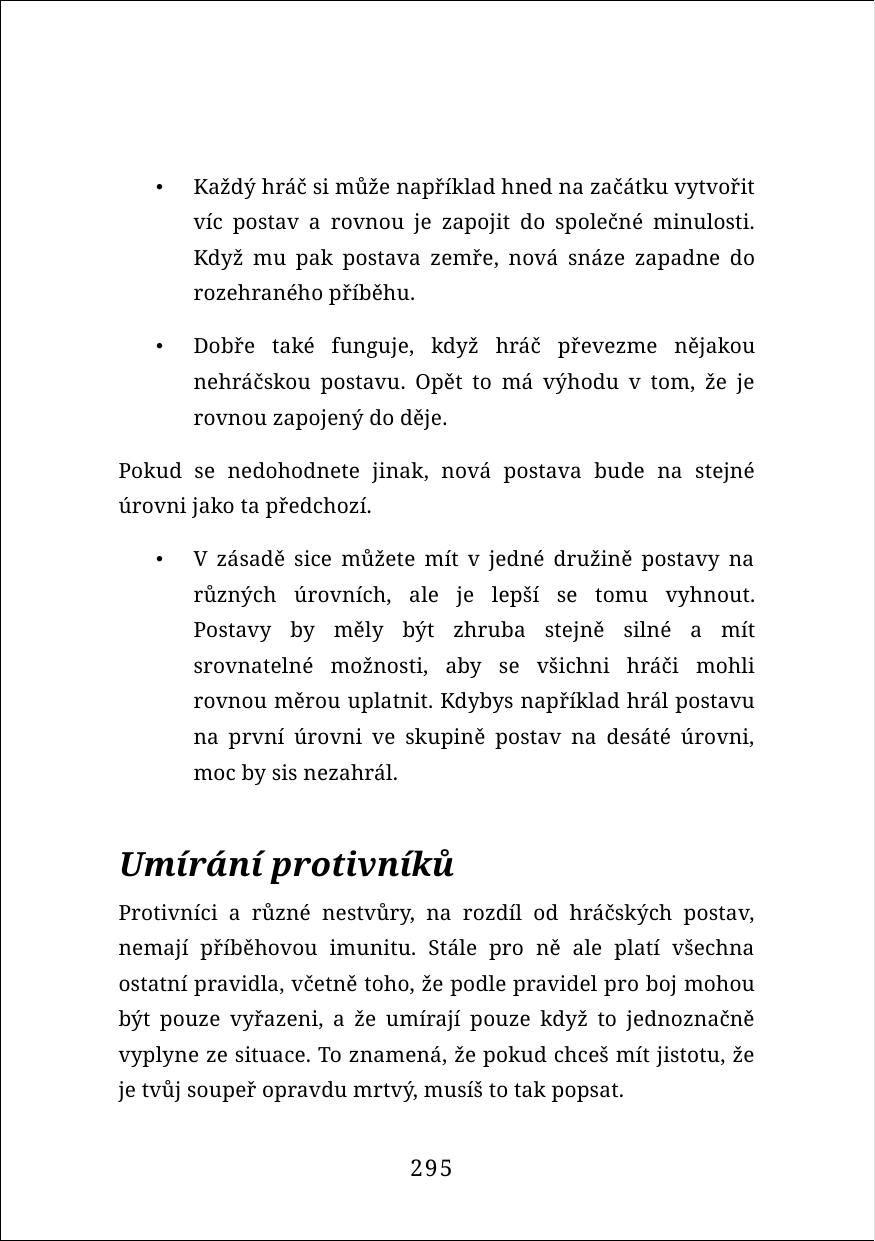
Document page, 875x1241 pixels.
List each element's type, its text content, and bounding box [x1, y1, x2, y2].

list V zásadě sice můžete mít v jedné družině postavy na různých úrovních, ale je lepší se tomu vyhnout. Postavy by měly být zhruba stejně silné a mít srovnatelné možnosti, aby se všichni hráči mohli rovnou měrou uplatnit. Kdybys například hrál postavu na první úrovni ve skupině postav na desáté úrovni, moc by sis nezahrál. [156, 544, 756, 786]
text Pokud se nedohodnete jinak, nová postava bude na stejné úrovni jako ta předchozí. [118, 456, 756, 520]
list Každý hráč si může například hned na začátku vytvořit víc postav a rovnou je zapojit do společné minulosti. Když mu pak postava zemře, nová snáze zapadne do rozehraného příběhu. [156, 172, 756, 307]
subtitle Umírání protivníků [118, 841, 756, 886]
text Protivníci a různé nestvůry, na rozdíl od hráčských postav, nemají příběhovou imunitu. Stále pro ně ale platí všechna ostatní pravidla, včetně toho, že podle pravidel pro boj mohou být pouze vyřazeni, a že umírají pouze když to jednoznačně vyplyne ze situace. To znamená, že pokud chceš mít jistotu, že je tvůj soupeř opravdu mrtvý, musíš to tak popsat. [118, 898, 756, 1104]
list Dobře také funguje, když hráč převezme nějakou nehráčskou postavu. Opět to má výhodu v tom, že je rovnou zapojený do děje. [156, 332, 756, 431]
